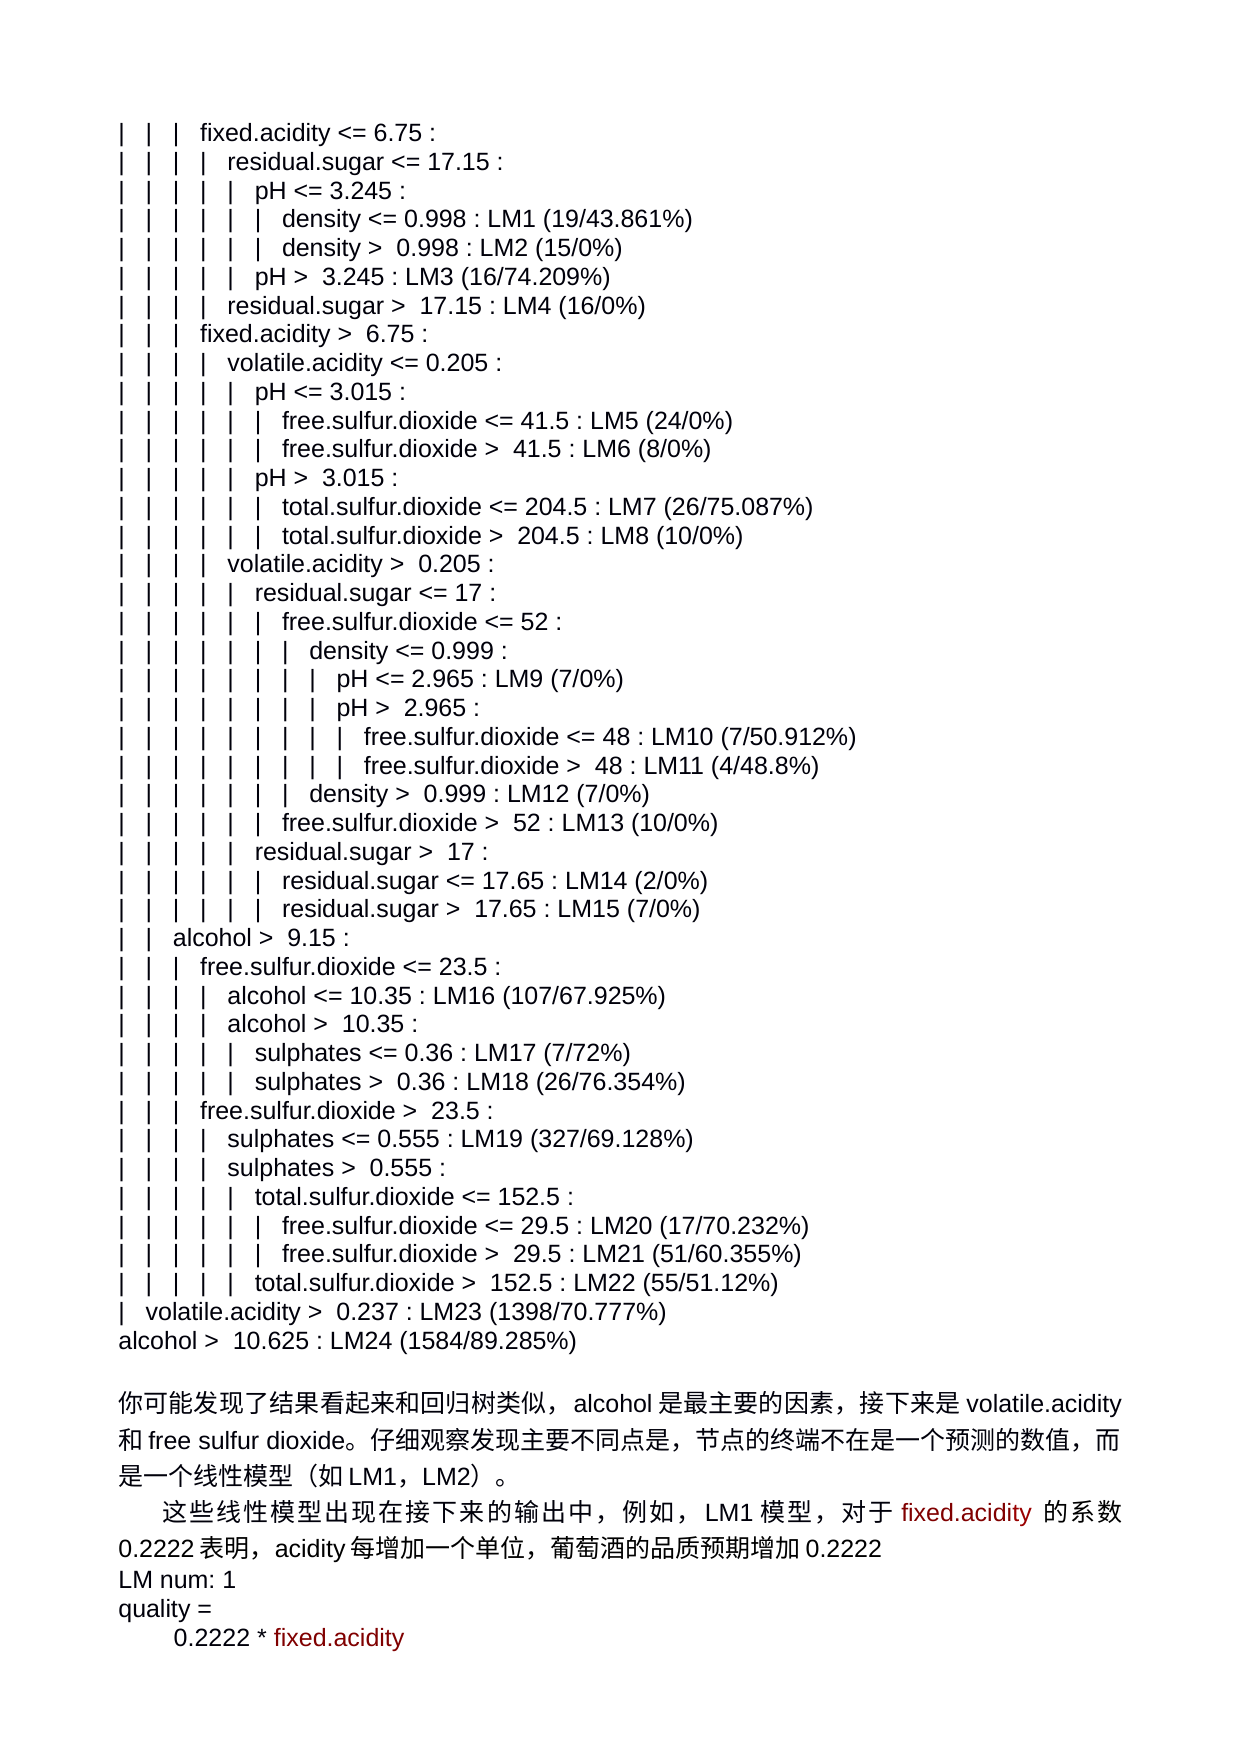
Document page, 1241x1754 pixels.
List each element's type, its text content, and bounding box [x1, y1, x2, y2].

text | | | | residual.sugar > 17.15 : LM4 (16/0%) [118, 291, 1122, 319]
text | | | | sulphates > 0.555 : [118, 1153, 1122, 1182]
text | | | free.sulfur.dioxide <= 23.5 : [118, 952, 1122, 981]
text | | | | | sulphates <= 0.36 : LM17 (7/72%) [118, 1038, 1122, 1067]
text | | | | | | total.sulfur.dioxide > 204.5 : LM8 (10/0%) [118, 521, 1122, 549]
text | | | | | sulphates > 0.36 : LM18 (26/76.354%) [118, 1067, 1122, 1096]
text | | | | | | free.sulfur.dioxide <= 29.5 : LM20 (17/70.232%) [118, 1211, 1122, 1239]
text | | | | | | residual.sugar <= 17.65 : LM14 (2/0%) [118, 866, 1122, 894]
text | | | | | pH <= 3.245 : [118, 176, 1122, 204]
text | | | fixed.acidity <= 6.75 : [118, 118, 1122, 147]
text | | | | | | | density <= 0.999 : [118, 636, 1122, 664]
text | | | | | pH <= 3.015 : [118, 377, 1122, 406]
text quality = [118, 1594, 1122, 1623]
text | | | | residual.sugar <= 17.15 : [118, 147, 1122, 176]
text | | | free.sulfur.dioxide > 23.5 : [118, 1096, 1122, 1124]
text | volatile.acidity > 0.237 : LM23 (1398/70.777%) [118, 1297, 1122, 1326]
text | | | fixed.acidity > 6.75 : [118, 319, 1122, 348]
text 你可能发现了结果看起来和回归树类似，alcohol是最主要的因素，接下来是volatile.acidity和free sulfur dioxide。仔细观察发现主要不同点是，节点的终端不在是一个预测的数值，而是一个线性模型（如LM1，LM2）。 [118, 1384, 1122, 1493]
text | | | | sulphates <= 0.555 : LM19 (327/69.128%) [118, 1124, 1122, 1153]
text | | | | | | | | pH <= 2.965 : LM9 (7/0%) [118, 664, 1122, 693]
text 0.2222 * fixed.acidity [118, 1623, 1122, 1651]
text | | | | | | | | | free.sulfur.dioxide > 48 : LM11 (4/48.8%) [118, 751, 1122, 779]
text | | | | | residual.sugar > 17 : [118, 837, 1122, 866]
text | | | | | total.sulfur.dioxide > 152.5 : LM22 (55/51.12%) [118, 1268, 1122, 1297]
text | | | | | pH > 3.245 : LM3 (16/74.209%) [118, 262, 1122, 291]
text | | | | alcohol <= 10.35 : LM16 (107/67.925%) [118, 981, 1122, 1009]
text | | | | | | free.sulfur.dioxide > 29.5 : LM21 (51/60.355%) [118, 1239, 1122, 1268]
text | | | | | | total.sulfur.dioxide <= 204.5 : LM7 (26/75.087%) [118, 492, 1122, 521]
text | | | | | | density > 0.998 : LM2 (15/0%) [118, 233, 1122, 262]
text | | | | | residual.sugar <= 17 : [118, 578, 1122, 607]
text | | | | | | free.sulfur.dioxide > 41.5 : LM6 (8/0%) [118, 434, 1122, 463]
text | | | | | pH > 3.015 : [118, 463, 1122, 492]
text LM num: 1 [118, 1565, 1122, 1594]
text | | alcohol > 9.15 : [118, 923, 1122, 952]
text | | | | | | residual.sugar > 17.65 : LM15 (7/0%) [118, 894, 1122, 923]
text 这些线性模型出现在接下来的输出中，例如，LM1模型，对于fixed.acidity 的系数0.2222表明，acidity每增加一个单位，葡萄酒的品质预期增加0.2222 [118, 1493, 1122, 1565]
text | | | | | total.sulfur.dioxide <= 152.5 : [118, 1182, 1122, 1211]
text alcohol > 10.625 : LM24 (1584/89.285%) [118, 1326, 1122, 1354]
text | | | | | | free.sulfur.dioxide > 52 : LM13 (10/0%) [118, 808, 1122, 837]
text | | | | alcohol > 10.35 : [118, 1009, 1122, 1038]
text | | | | | | free.sulfur.dioxide <= 41.5 : LM5 (24/0%) [118, 406, 1122, 434]
text | | | | | | | density > 0.999 : LM12 (7/0%) [118, 779, 1122, 808]
text | | | | volatile.acidity <= 0.205 : [118, 348, 1122, 377]
text | | | | | | density <= 0.998 : LM1 (19/43.861%) [118, 204, 1122, 233]
text | | | | | | free.sulfur.dioxide <= 52 : [118, 607, 1122, 636]
text | | | | | | | | pH > 2.965 : [118, 693, 1122, 722]
text | | | | | | | | | free.sulfur.dioxide <= 48 : LM10 (7/50.912%) [118, 722, 1122, 751]
text | | | | volatile.acidity > 0.205 : [118, 549, 1122, 578]
